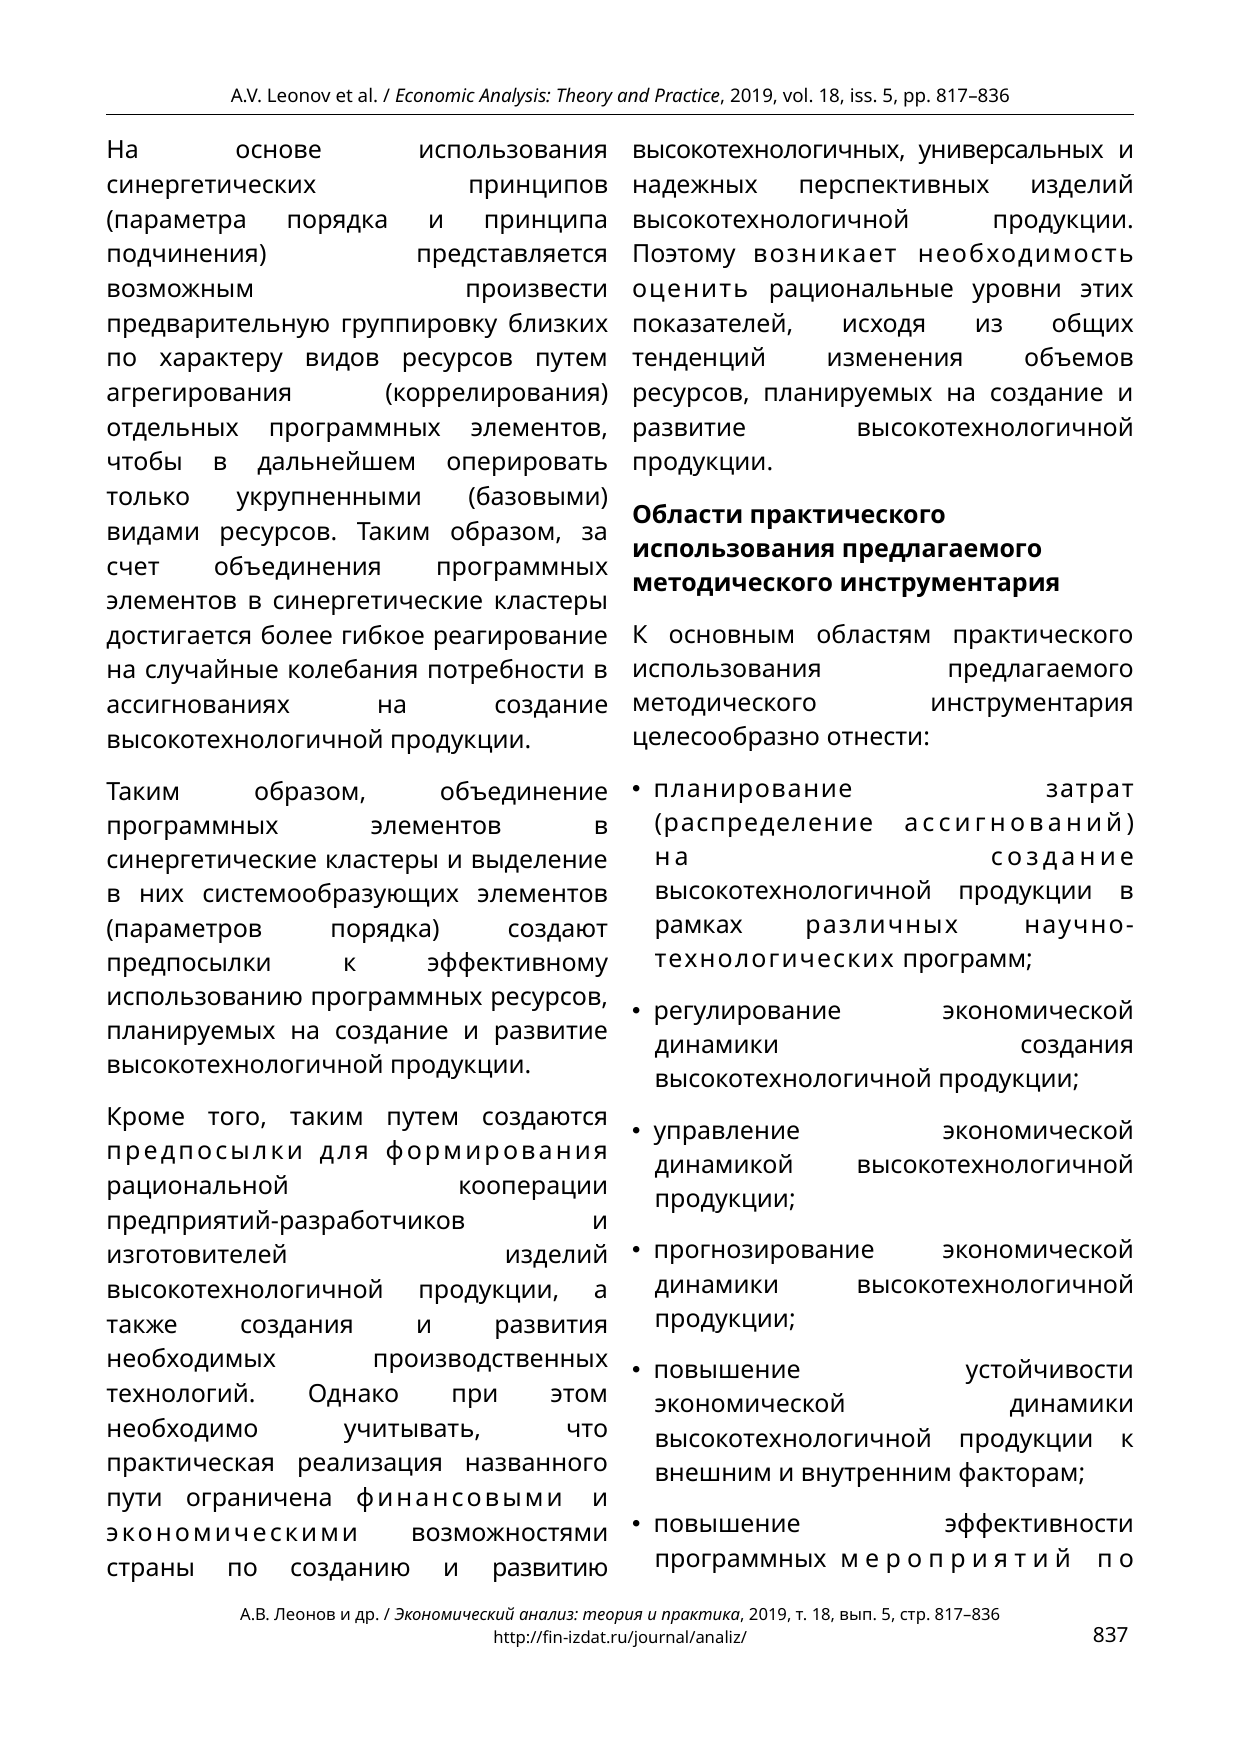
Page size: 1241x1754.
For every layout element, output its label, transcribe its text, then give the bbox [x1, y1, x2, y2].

list повышение устойчивости экономической динамики высокотехнологичной продукции к внешним и внутренним факторам; [632, 1352, 1134, 1488]
list прогнозирование экономической динамики высокотехнологичной продукции; [632, 1232, 1134, 1334]
text К основным областям практического использования предлагаемого методического инструментария целесообразно отнести: [632, 616, 1134, 753]
text высокотехнологичных, универсальных и надежных перспективных изделий высокотехнологичной продукции. Поэтому возникает необходимость оценить рациональные уровни этих показателей, исходя из общих тенденций изменения объемов ресурсов, планируемых на создание и развитие высокотехнологичной продукции. [632, 132, 1134, 478]
list планирование затрат (распределение ассигнований) на создание высокотехнологичной продукции в рамках различных научно-технологических программ; [632, 770, 1134, 975]
list регулирование экономической динамики создания высокотехнологичной продукции; [632, 992, 1134, 1094]
list управление экономической динамикой высокотехнологичной продукции; [632, 1112, 1134, 1214]
list повышение эффективности программных мероприятий по [632, 1506, 1134, 1574]
text На основе использования синергетических принципов (параметра порядка и принципа подчинения) представляется возможным произвести предварительную группировку близких по характеру видов ресурсов путем агрегирования (коррелирования) отдельных программных элементов, чтобы в дальнейшем оперировать только укрупненными (базовыми) видами ресурсов. Таким образом, за счет объединения программных элементов в синергетические кластеры достигается более гибкое реагирование на случайные колебания потребности в ассигнованиях на создание высокотехнологичной продукции. [106, 132, 608, 756]
text Таким образом, объединение программных элементов в синергетические кластеры и выделение в них системообразующих элементов (параметров порядка) создают предпосылки к эффективному использованию программных ресурсов, планируемых на создание и развитие высокотехнологичной продукции. [106, 774, 608, 1081]
text Области практического использования предлагаемого методического инструментария [632, 496, 1134, 599]
text Кроме того, таким путем создаются предпосылки для формирования рациональной кооперации предприятий-разработчиков и изготовителей изделий высокотехнологичной продукции, а также создания и развития необходимых производственных технологий. Однако при этом необходимо учитывать, что практическая реализация названного пути ограничена финансовыми и экономическими возможностями страны по созданию и развитию [106, 1098, 608, 1583]
